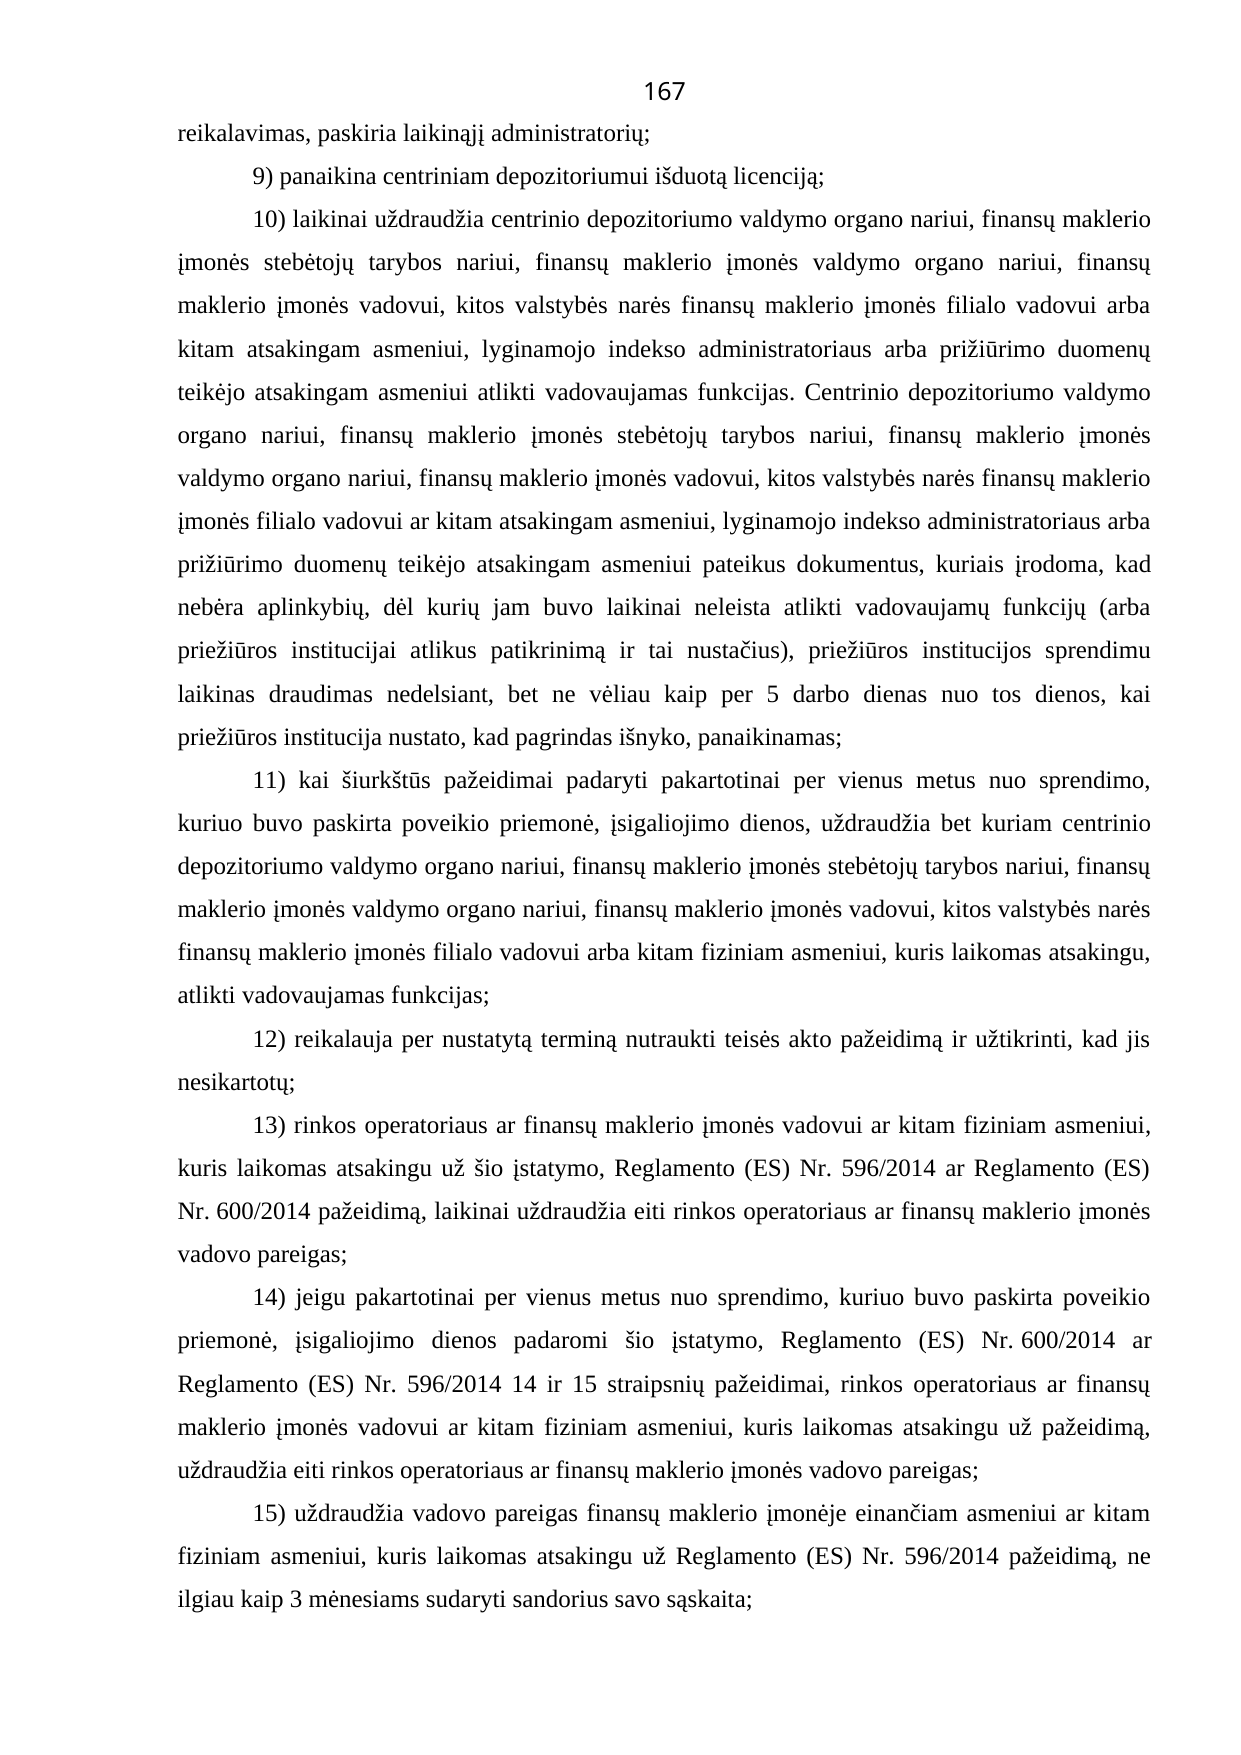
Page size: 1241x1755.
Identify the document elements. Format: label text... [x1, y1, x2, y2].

text 15) uždraudžia vadovo pareigas finansų maklerio įmonėje einančiam asmeniui ar kitam fiziniam asmeniui, kuris laikomas atsakingu už Reglamento (ES) Nr. 596/2014 pažeidimą, ne ilgiau kaip 3 mėnesiams sudaryti sandorius savo sąskaita; [177, 1498, 1152, 1613]
text reikalavimas, paskiria laikinąjį administratorių; [177, 118, 1152, 147]
text 11) kai šiurkštūs pažeidimai padaryti pakartotinai per vienus metus nuo sprendimo, kuriuo buvo paskirta poveikio priemonė, įsigaliojimo dienos, uždraudžia bet kuriam centrinio depozitoriumo valdymo organo nariui, finansų maklerio įmonės stebėtojų tarybos nariui, finansų maklerio įmonės valdymo organo nariui, finansų maklerio įmonės vadovui, kitos valstybės narės finansų maklerio įmonės filialo vadovui arba kitam fiziniam asmeniui, kuris laikomas atsakingu, atlikti vadovaujamas funkcijas; [177, 765, 1152, 1009]
text 10) laikinai uždraudžia centrinio depozitoriumo valdymo organo nariui, finansų maklerio įmonės stebėtojų tarybos nariui, finansų maklerio įmonės valdymo organo nariui, finansų maklerio įmonės vadovui, kitos valstybės narės finansų maklerio įmonės filialo vadovui arba kitam atsakingam asmeniui, lyginamojo indekso administratoriaus arba prižiūrimo duomenų teikėjo atsakingam asmeniui atlikti vadovaujamas funkcijas. Centrinio depozitoriumo valdymo organo nariui, finansų maklerio įmonės stebėtojų tarybos nariui, finansų maklerio įmonės valdymo organo nariui, finansų maklerio įmonės vadovui, kitos valstybės narės finansų maklerio įmonės filialo vadovui ar kitam atsakingam asmeniui, lyginamojo indekso administratoriaus arba prižiūrimo duomenų teikėjo atsakingam asmeniui pateikus dokumentus, kuriais įrodoma, kad nebėra aplinkybių, dėl kurių jam buvo laikinai neleista atlikti vadovaujamų funkcijų (arba priežiūros institucijai atlikus patikrinimą ir tai nustačius), priežiūros institucijos sprendimu laikinas draudimas nedelsiant, bet ne vėliau kaip per 5 darbo dienas nuo tos dienos, kai priežiūros institucija nustato, kad pagrindas išnyko, panaikinamas; [177, 204, 1152, 751]
text 14) jeigu pakartotinai per vienus metus nuo sprendimo, kuriuo buvo paskirta poveikio priemonė, įsigaliojimo dienos padaromi šio įstatymo, Reglamento (ES) Nr. 600/2014 ar Reglamento (ES) Nr. 596/2014 14 ir 15 straipsnių pažeidimai, rinkos operatoriaus ar finansų maklerio įmonės vadovui ar kitam fiziniam asmeniui, kuris laikomas atsakingu už pažeidimą, uždraudžia eiti rinkos operatoriaus ar finansų maklerio įmonės vadovo pareigas; [177, 1282, 1152, 1484]
text 12) reikalauja per nustatytą terminą nutraukti teisės akto pažeidimą ir užtikrinti, kad jis nesikartotų; [177, 1024, 1152, 1096]
text 9) panaikina centriniam depozitoriumui išduotą licenciją; [177, 161, 1152, 190]
text 13) rinkos operatoriaus ar finansų maklerio įmonės vadovui ar kitam fiziniam asmeniui, kuris laikomas atsakingu už šio įstatymo, Reglamento (ES) Nr. 596/2014 ar Reglamento (ES) Nr. 600/2014 pažeidimą, laikinai uždraudžia eiti rinkos operatoriaus ar finansų maklerio įmonės vadovo pareigas; [177, 1110, 1152, 1268]
